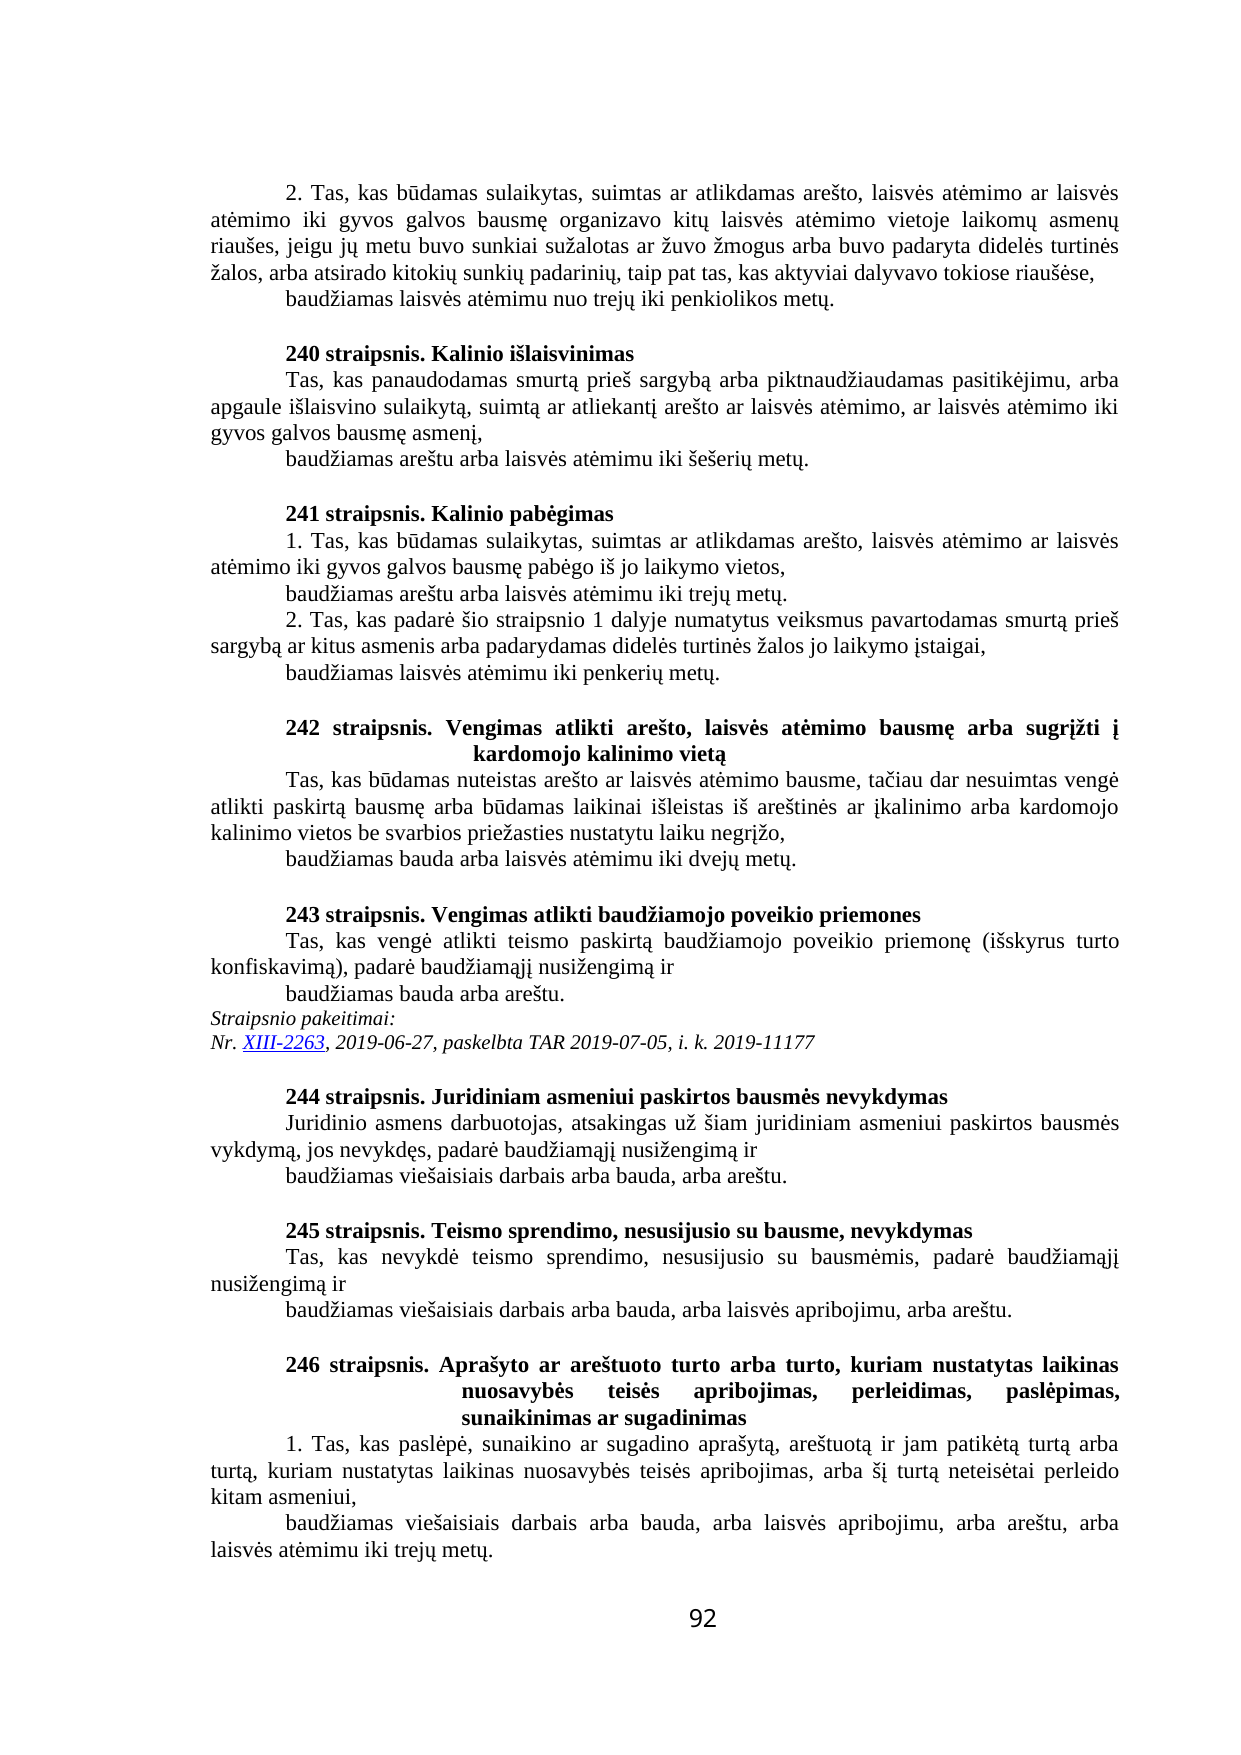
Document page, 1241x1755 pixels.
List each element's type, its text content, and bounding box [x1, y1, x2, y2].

text baudžiamas areštu arba laisvės atėmimu iki šešerių metų. [210, 445, 1120, 472]
text 244 straipsnis. Juridiniam asmeniui paskirtos bausmės nevykdymas [210, 1083, 1120, 1109]
text 1. Tas, kas būdamas sulaikytas, suimtas ar atlikdamas arešto, laisvės atėmimo ar laisvės atėmimo iki gyvos galvos bausmę pabėgo iš jo laikymo vietos, [210, 527, 1120, 579]
text Nr. XIII-2263, 2019-06-27, paskelbta TAR 2019-07-05, i. k. 2019-11177 [210, 1030, 1120, 1054]
text Tas, kas būdamas nuteistas arešto ar laisvės atėmimo bausme, tačiau dar nesuimtas vengė atlikti paskirtą bausmę arba būdamas laikinai išleistas iš areštinės ar įkalinimo arba kardomojo kalinimo vietos be svarbios priežasties nustatytu laiku negrįžo, [210, 766, 1120, 846]
text baudžiamas areštu arba laisvės atėmimu iki trejų metų. [210, 579, 1120, 606]
text Tas, kas vengė atlikti teismo paskirtą baudžiamojo poveikio priemonę (išskyrus turto konfiskavimą), padarė baudžiamąjį nusižengimą ir [210, 927, 1120, 980]
text 242 straipsnis. Vengimas atlikti arešto, laisvės atėmimo bausmę arba sugrįžti į kardomojo kalinimo vietą [285, 714, 1120, 766]
text Tas, kas nevykdė teismo sprendimo, nesusijusio su bausmėmis, padarė baudžiamąjį nusižengimą ir [210, 1243, 1120, 1296]
text 245 straipsnis. Teismo sprendimo, nesusijusio su bausme, nevykdymas [210, 1217, 1120, 1243]
text baudžiamas laisvės atėmimu iki penkerių metų. [210, 659, 1120, 685]
text 2. Tas, kas padarė šio straipsnio 1 dalyje numatytus veiksmus pavartodamas smurtą prieš sargybą ar kitus asmenis arba padarydamas didelės turtinės žalos jo laikymo įstaigai, [210, 606, 1120, 659]
text baudžiamas bauda arba areštu. [210, 980, 1120, 1006]
text 246 straipsnis. Aprašyto ar areštuoto turto arba turto, kuriam nustatytas laikinas nuosavybės teisės apribojimas, perleidimas, paslėpimas, sunaikinimas ar sugadinimas [285, 1351, 1120, 1430]
text 243 straipsnis. Vengimas atlikti baudžiamojo poveikio priemones [210, 901, 1120, 927]
text baudžiamas bauda arba laisvės atėmimu iki dvejų metų. [210, 846, 1120, 872]
text 2. Tas, kas būdamas sulaikytas, suimtas ar atlikdamas arešto, laisvės atėmimo ar laisvės atėmimo iki gyvos galvos bausmę organizavo kitų laisvės atėmimo vietoje laikomų asmenų riaušes, jeigu jų metu buvo sunkiai sužalotas ar žuvo žmogus arba buvo padaryta didelės turtinės žalos, arba atsirado kitokių sunkių padarinių, taip pat tas, kas aktyviai dalyvavo tokiose riaušėse, [210, 179, 1120, 285]
text Juridinio asmens darbuotojas, atsakingas už šiam juridiniam asmeniui paskirtos bausmės vykdymą, jos nevykdęs, padarė baudžiamąjį nusižengimą ir [210, 1109, 1120, 1162]
text 240 straipsnis. Kalinio išlaisvinimas [210, 340, 1120, 366]
text 241 straipsnis. Kalinio pabėgimas [210, 501, 1120, 527]
text baudžiamas viešaisiais darbais arba bauda, arba areštu. [210, 1162, 1120, 1188]
text baudžiamas viešaisiais darbais arba bauda, arba laisvės apribojimu, arba areštu, arba laisvės atėmimu iki trejų metų. [210, 1509, 1120, 1562]
text 1. Tas, kas paslėpė, sunaikino ar sugadino aprašytą, areštuotą ir jam patikėtą turtą arba turtą, kuriam nustatytas laikinas nuosavybės teisės apribojimas, arba šį turtą neteisėtai perleido kitam asmeniui, [210, 1430, 1120, 1509]
text Tas, kas panaudodamas smurtą prieš sargybą arba piktnaudžiaudamas pasitikėjimu, arba apgaule išlaisvino sulaikytą, suimtą ar atliekantį arešto ar laisvės atėmimo, ar laisvės atėmimo iki gyvos galvos bausmę asmenį, [210, 366, 1120, 445]
text Straipsnio pakeitimai: [210, 1006, 1120, 1030]
text baudžiamas laisvės atėmimu nuo trejų iki penkiolikos metų. [210, 285, 1120, 311]
text baudžiamas viešaisiais darbais arba bauda, arba laisvės apribojimu, arba areštu. [210, 1296, 1120, 1322]
